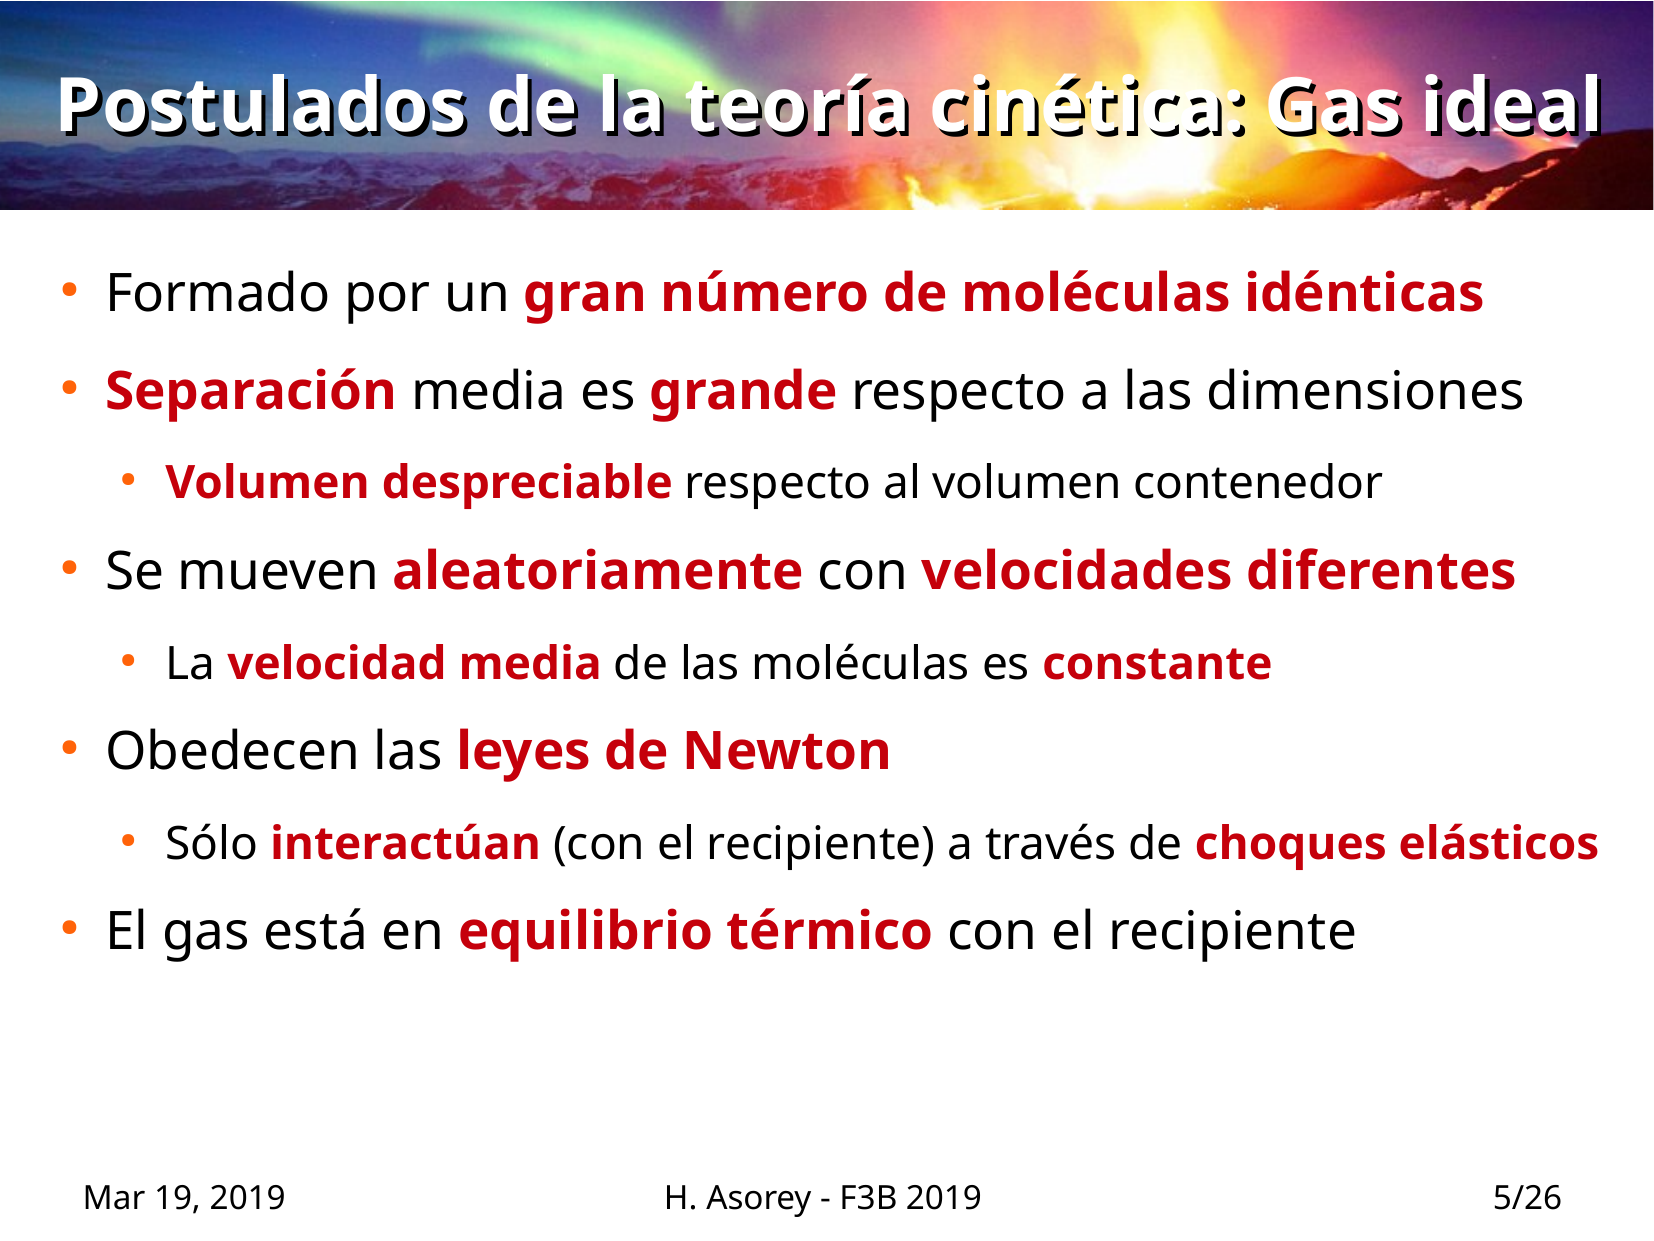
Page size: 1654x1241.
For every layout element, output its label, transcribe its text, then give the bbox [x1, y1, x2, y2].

list Formado por un gran número de moléculas idénticas Separación media es grande respecto a las dimensiones Volumen despreciable respecto al volumen contenedor Se mueven aleatoriamente con velocidades diferentes La velocidad media de las moléculas es constante Obedecen las leyes de Newton Sólo interactúan (con el recipiente) a través de choques elásticos El gas está en equilibrio térmico con el recipiente [45, 255, 1606, 1156]
title Postulados de la teoría cinética: Gas ideal [45, 15, 1606, 191]
picture [0, 1, 1654, 210]
